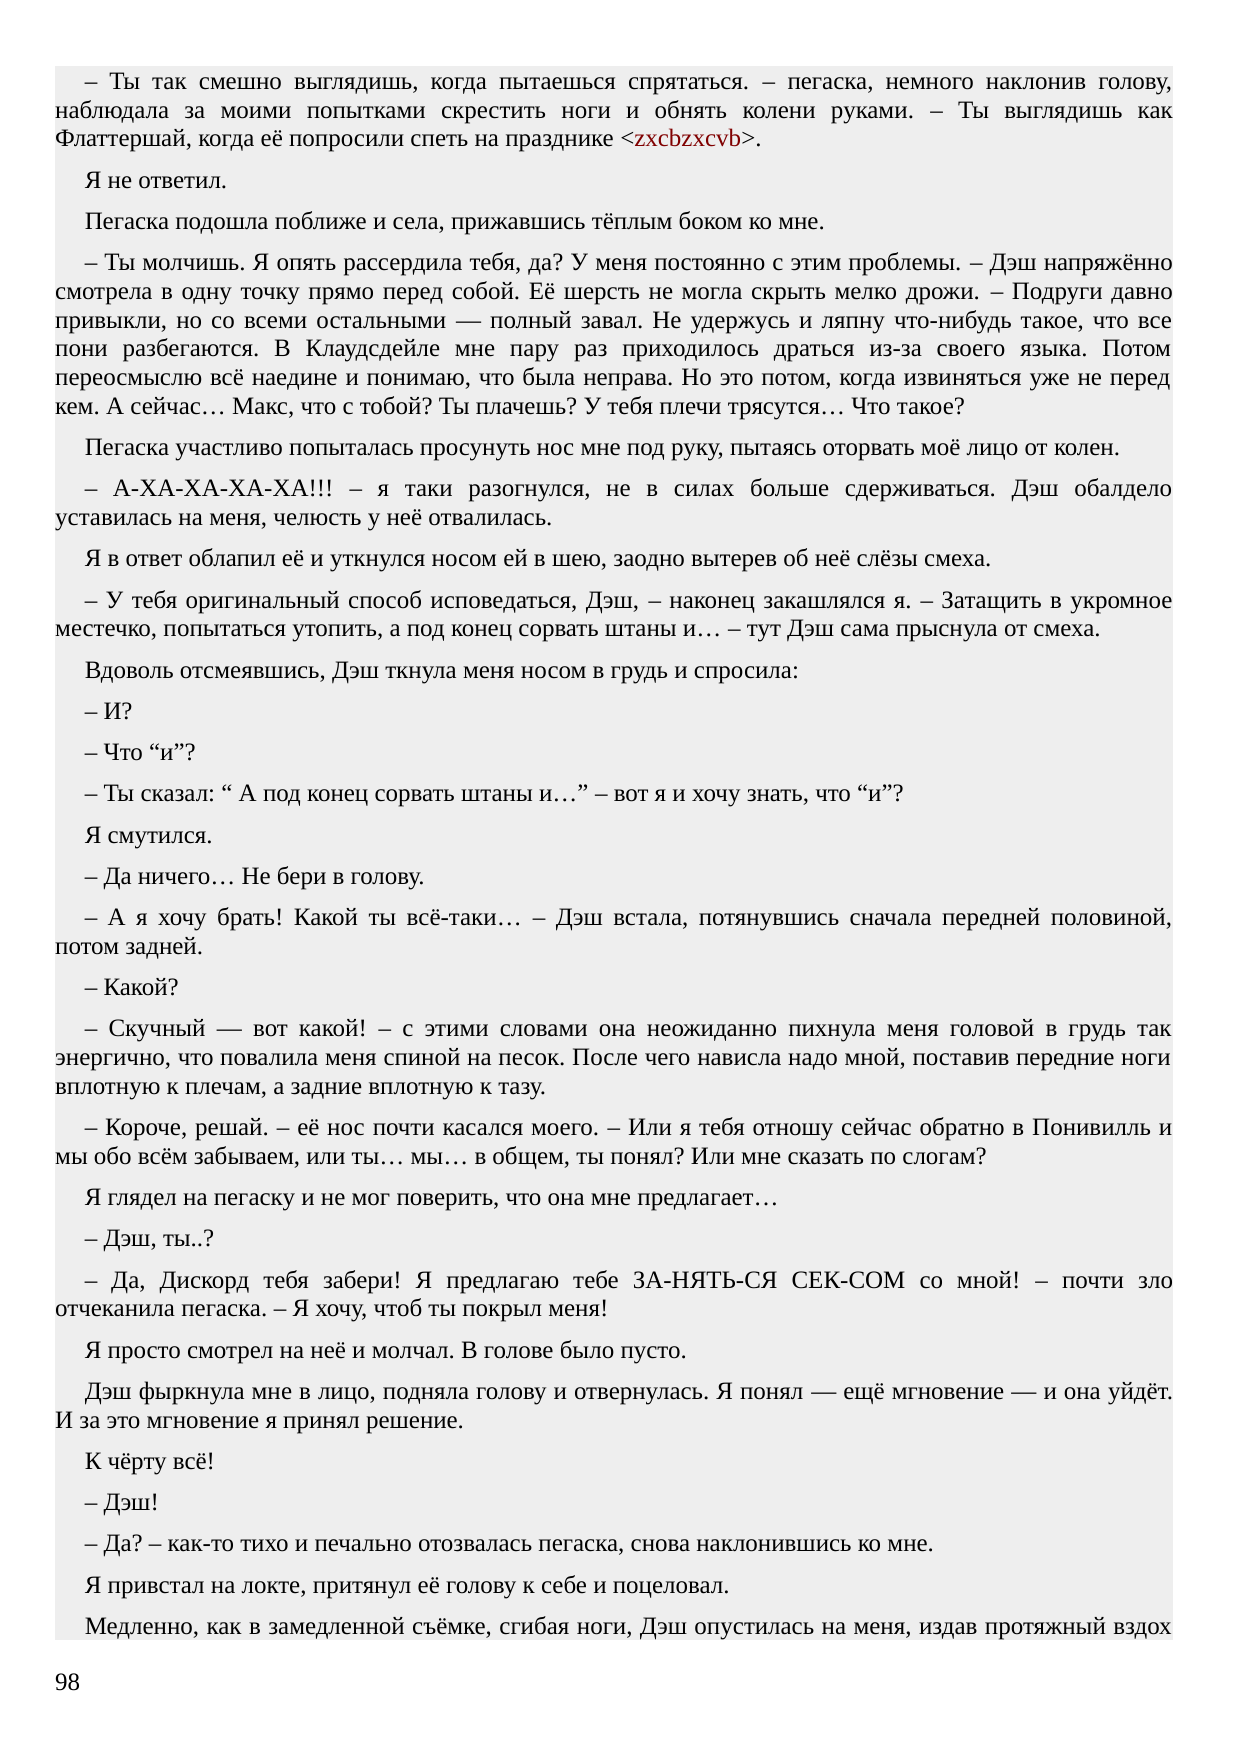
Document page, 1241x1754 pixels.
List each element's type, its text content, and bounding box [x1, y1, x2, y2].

text – Какой? [55, 972, 1173, 1001]
text Медленно, как в замедленной съёмке, сгибая ноги, Дэш опустилась на меня, издав протяжный вздох [55, 1611, 1173, 1640]
text Вдоволь отсмеявшись, Дэш ткнула меня носом в грудь и спросила: [55, 655, 1173, 683]
text – Дэш! [55, 1487, 1173, 1516]
text – И? [55, 696, 1173, 725]
text Пегаска участливо попыталась просунуть нос мне под руку, пытаясь оторвать моё лицо от колен. [55, 432, 1173, 461]
text – У тебя оригинальный способ исповедаться, Дэш, – наконец закашлялся я. – Затащить в укромное местечко, попытаться утопить, а под конец сорвать штаны и… – тут Дэш сама прыснула от смеха. [55, 585, 1173, 642]
text Я просто смотрел на неё и молчал. В голове было пусто. [55, 1335, 1173, 1363]
text – Ты сказал: “ А под конец сорвать штаны и…” – вот я и хочу знать, что “и”? [55, 778, 1173, 807]
text – Короче, решай. – её нос почти касался моего. – Или я тебя отношу сейчас обратно в Понивилль и мы обо всём забываем, или ты… мы… в общем, ты понял? Или мне сказать по слогам? [55, 1112, 1173, 1170]
text – А я хочу брать! Какой ты всё-таки… – Дэш встала, потянувшись сначала передней половиной, потом задней. [55, 902, 1173, 960]
text Я глядел на пегаску и не мог поверить, что она мне предлагает… [55, 1182, 1173, 1211]
text – Дэш, ты..? [55, 1223, 1173, 1252]
text Пегаска подошла поближе и села, прижавшись тёплым боком ко мне. [55, 206, 1173, 235]
text – А-ХА-ХА-ХА-ХА!!! – я таки разогнулся, не в силах больше сдерживаться. Дэш обалдело уставилась на меня, челюсть у неё отвалилась. [55, 473, 1173, 531]
text – Да? – как-то тихо и печально отозвалась пегаска, снова наклонившись ко мне. [55, 1528, 1173, 1557]
text Я не ответил. [55, 165, 1173, 193]
text Я смутился. [55, 820, 1173, 848]
text Я в ответ облапил её и уткнулся носом ей в шею, заодно вытерев об неё слёзы смеха. [55, 543, 1173, 572]
text Я привстал на локте, притянул её голову к себе и поцеловал. [55, 1570, 1173, 1598]
text – Скучный — вот какой! – с этими словами она неожиданно пихнула меня головой в грудь так энергично, что повалила меня спиной на песок. После чего нависла надо мной, поставив передние ноги вплотную к плечам, а задние вплотную к тазу. [55, 1013, 1173, 1100]
text – Что “и”? [55, 737, 1173, 766]
text – Ты молчишь. Я опять рассердила тебя, да? У меня постоянно с этим проблемы. – Дэш напряжённо смотрела в одну точку прямо перед собой. Её шерсть не могла скрыть мелко дрожи. – Подруги давно привыкли, но со всеми остальными — полный завал. Не удержусь и ляпну что-нибудь такое, что все пони разбегаются. В Клаудсдейле мне пару раз приходилось драться из-за своего языка. Потом переосмыслю всё наедине и понимаю, что была неправа. Но это потом, когда извиняться уже не перед кем. А сейчас… Макс, что с тобой? Ты плачешь? У тебя плечи трясутся… Что такое? [55, 247, 1173, 420]
text – Ты так смешно выглядишь, когда пытаешься спрятаться. – пегаска, немного наклонив голову, наблюдала за моими попытками скрестить ноги и обнять колени руками. – Ты выглядишь как Флаттершай, когда её попросили спеть на празднике <zxcbzxcvb>. [55, 66, 1173, 152]
text – Да ничего… Не бери в голову. [55, 861, 1173, 890]
text – Да, Дискорд тебя забери! Я предлагаю тебе ЗА-НЯТЬ-СЯ СЕК-СОМ со мной! – почти зло отчеканила пегаска. – Я хочу, чтоб ты покрыл меня! [55, 1265, 1173, 1322]
text Дэш фыркнула мне в лицо, подняла голову и отвернулась. Я понял — ещё мгновение — и она уйдёт. И за это мгновение я принял решение. [55, 1376, 1173, 1433]
text К чёрту всё! [55, 1446, 1173, 1475]
